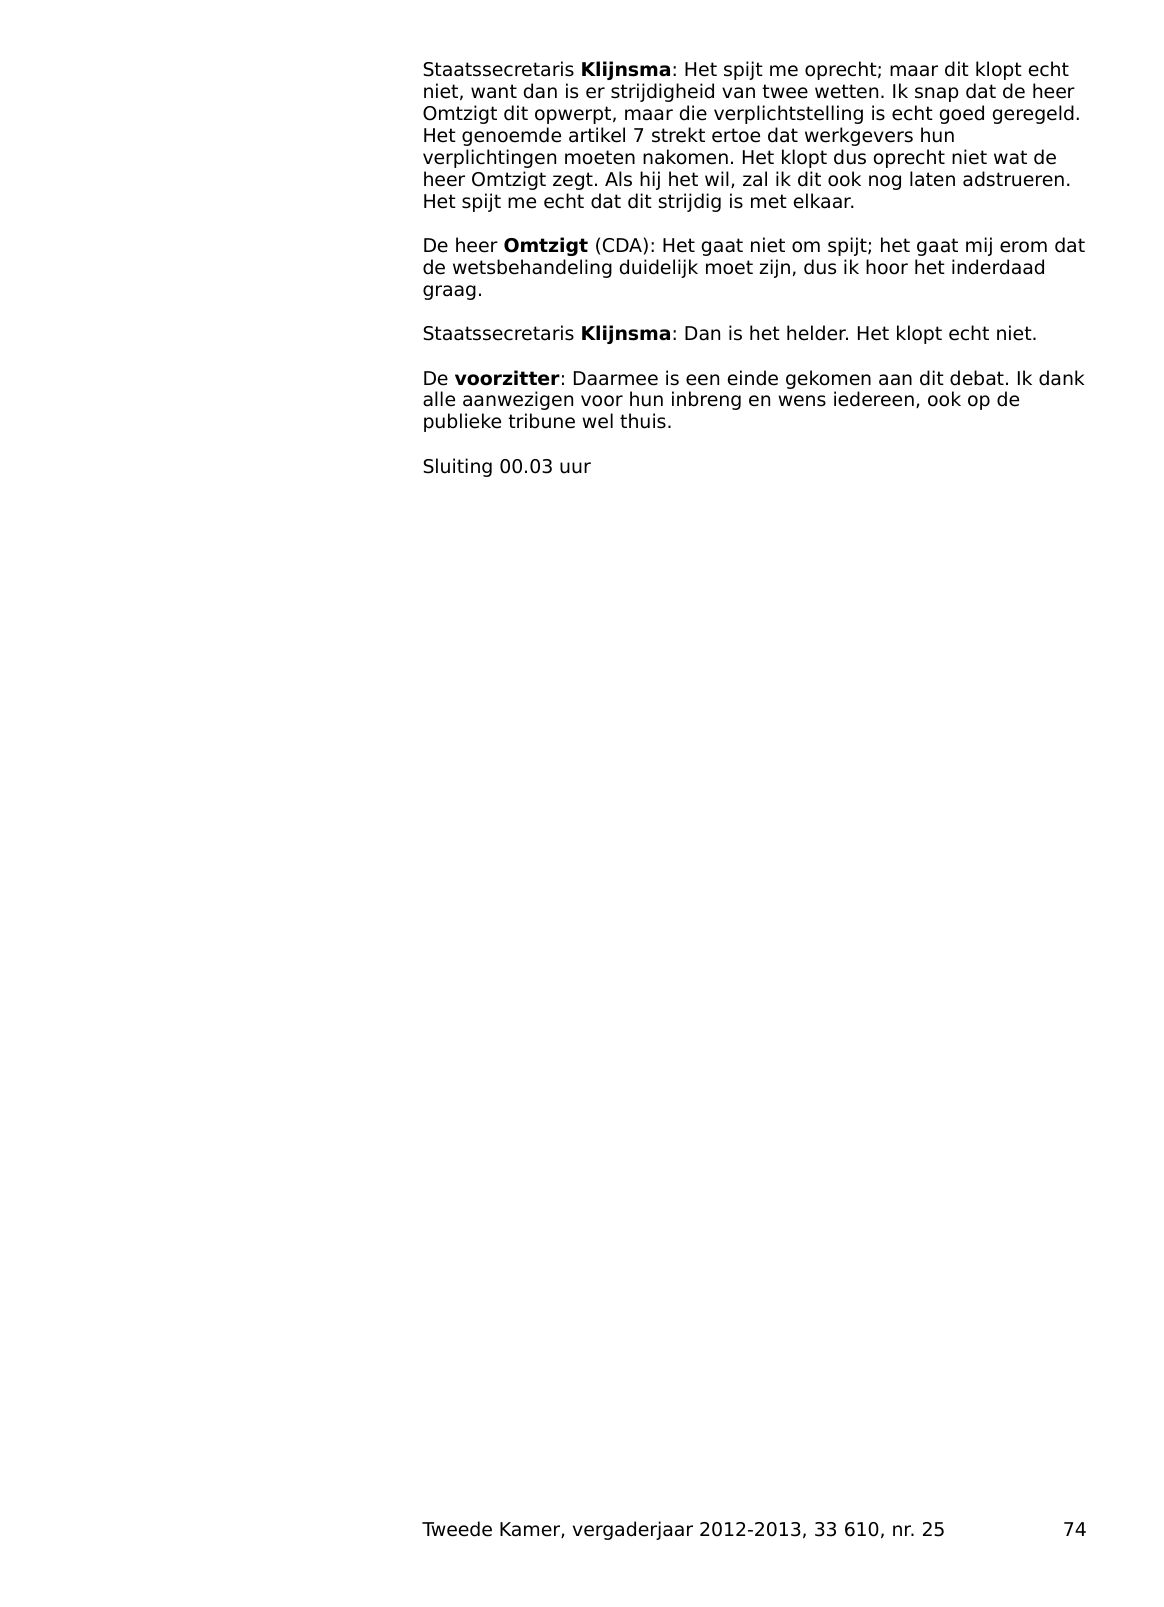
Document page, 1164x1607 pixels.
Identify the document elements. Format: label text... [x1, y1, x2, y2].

text Staatssecretaris Klijnsma: Dan is het helder. Het klopt echt niet. [422, 323, 1087, 345]
text De voorzitter: Daarmee is een einde gekomen aan dit debat. Ik dank alle aanwezigen voor hun inbreng en wens iedereen, ook op de publieke tribune wel thuis. [422, 367, 1087, 433]
text Staatssecretaris Klijnsma: Het spijt me oprecht; maar dit klopt echt niet, want dan is er strijdigheid van twee wetten. Ik snap dat de heer Omtzigt dit opwerpt, maar die verplichtstelling is echt goed geregeld. Het genoemde artikel 7 strekt ertoe dat werkgevers hun verplichtingen moeten nakomen. Het klopt dus oprecht niet wat de heer Omtzigt zegt. Als hij het wil, zal ik dit ook nog laten adstrueren. Het spijt me echt dat dit strijdig is met elkaar. [422, 59, 1087, 213]
text Sluiting 00.03 uur [422, 456, 1087, 477]
text De heer Omtzigt (CDA): Het gaat niet om spijt; het gaat mij erom dat de wetsbehandeling duidelijk moet zijn, dus ik hoor het inderdaad graag. [422, 235, 1087, 301]
